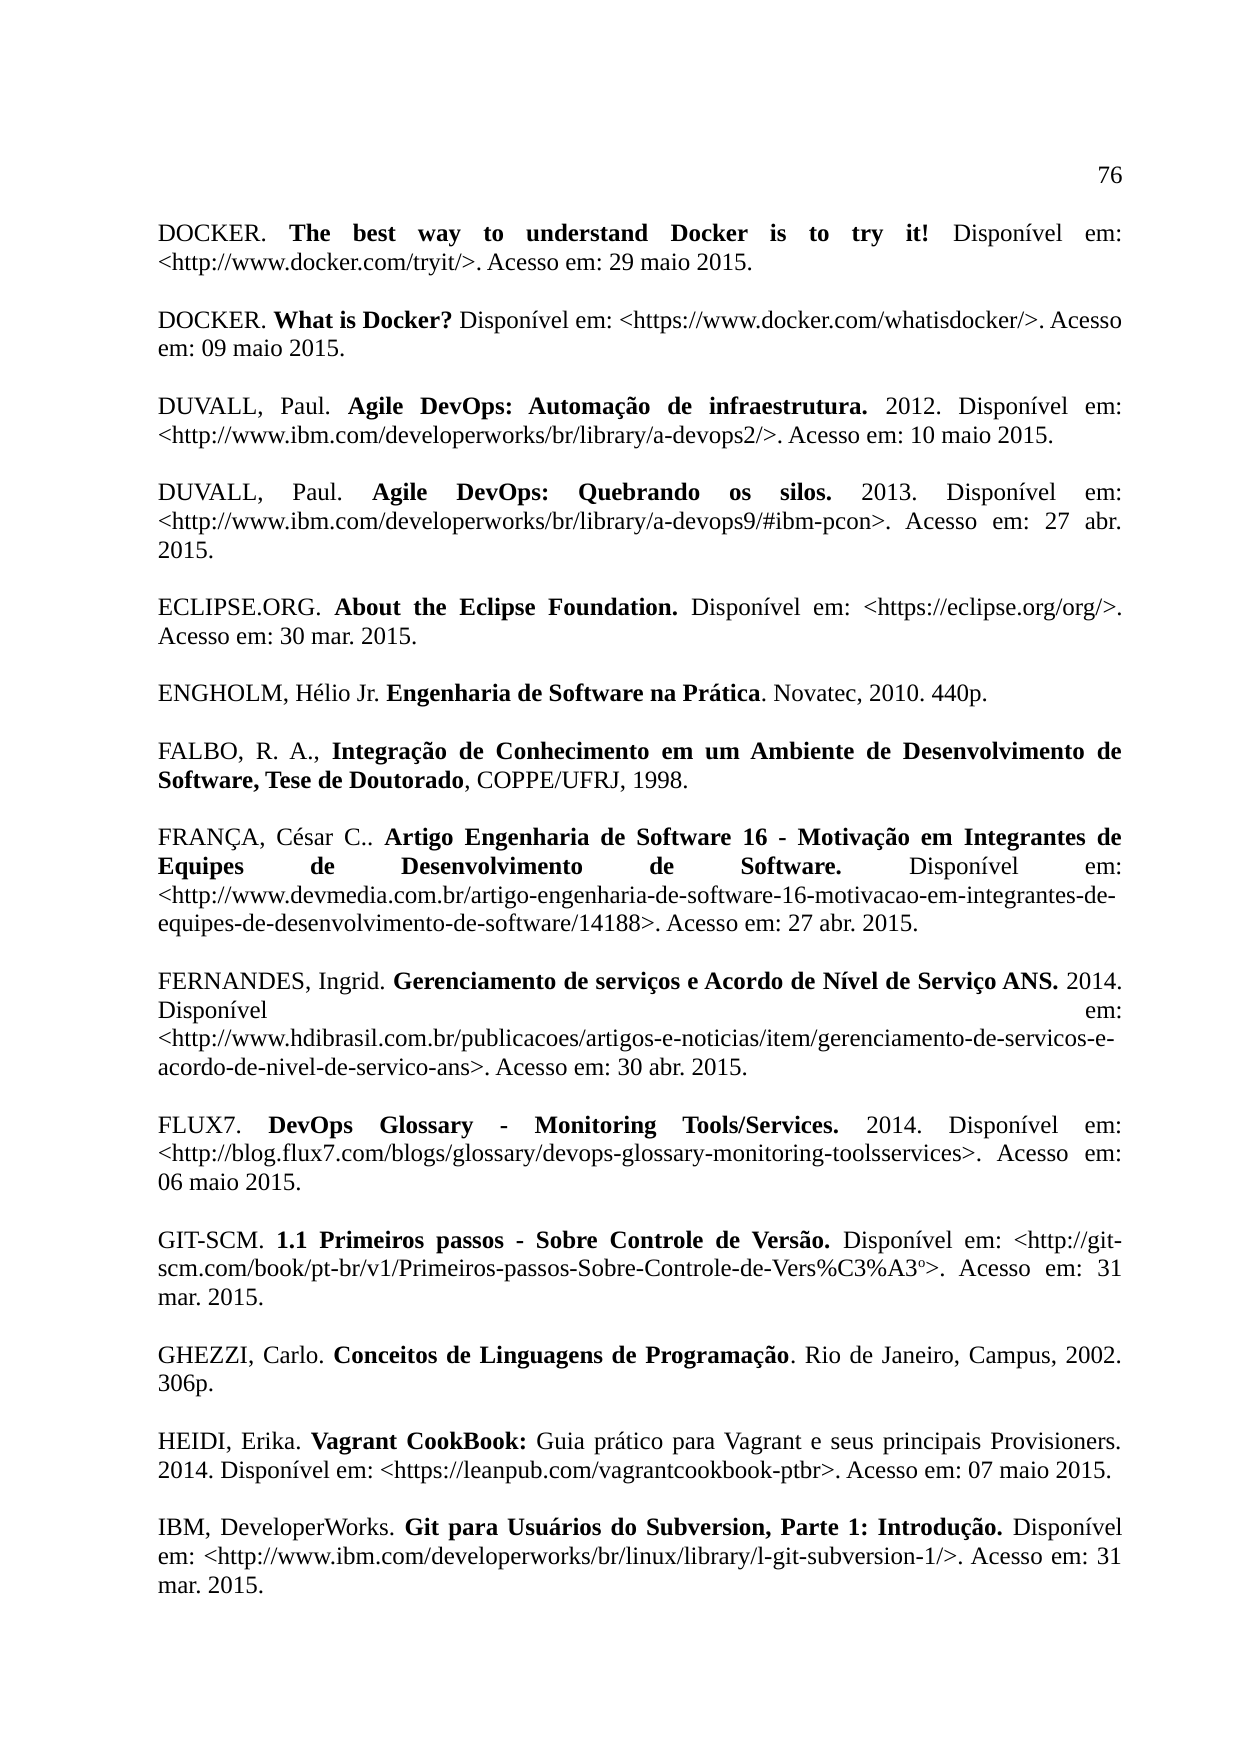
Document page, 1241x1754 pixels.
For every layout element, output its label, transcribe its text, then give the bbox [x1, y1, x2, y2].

text ECLIPSE.ORG. About the Eclipse Foundation. Disponível em: <https://eclipse.org/org/>. Acesso em: 30 mar. 2015. [158, 592, 1122, 650]
text FLUX7. DevOps Glossary - Monitoring Tools/Services. 2014. Disponível em: <http://blog.flux7.com/blogs/glossary/devops-glossary-monitoring-toolsservices>. Acesso em: 06 maio 2015. [158, 1110, 1122, 1196]
text DOCKER. The best way to understand Docker is to try it! Disponível em: <http://www.docker.com/tryit/>. Acesso em: 29 maio 2015. [158, 218, 1122, 276]
text FERNANDES, Ingrid. Gerenciamento de serviços e Acordo de Nível de Serviço ANS. 2014. Disponível em: <http://www.hdibrasil.com.br/publicacoes/artigos-e-noticias/item/gerenciamento-de-servicos-e-acordo-de-nivel-de-servico-ans>. Acesso em: 30 abr. 2015. [158, 966, 1122, 1081]
text GIT-SCM. 1.1 Primeiros passos - Sobre Controle de Versão. Disponível em: <http://git-scm.com/book/pt-br/v1/Primeiros-passos-Sobre-Controle-de-Vers%C3%A3o>. Acesso em: 31 mar. 2015. [158, 1225, 1122, 1311]
text IBM, DeveloperWorks. Git para Usuários do Subversion, Parte 1: Introdução. Disponível em: <http://www.ibm.com/developerworks/br/linux/library/l-git-subversion-1/>. Acesso em: 31 mar. 2015. [158, 1512, 1122, 1598]
text ENGHOLM, Hélio Jr. Engenharia de Software na Prática. Novatec, 2010. 440p. [158, 678, 1122, 707]
text DOCKER. What is Docker? Disponível em: <https://www.docker.com/whatisdocker/>. Acesso em: 09 maio 2015. [158, 305, 1122, 362]
text GHEZZI, Carlo. Conceitos de Linguagens de Programação. Rio de Janeiro, Campus, 2002. 306p. [158, 1340, 1122, 1397]
text DUVALL, Paul. Agile DevOps: Automação de infraestrutura. 2012. Disponível em: <http://www.ibm.com/developerworks/br/library/a-devops2/>. Acesso em: 10 maio 2015. [158, 391, 1122, 448]
text FRANÇA, César C.. Artigo Engenharia de Software 16 - Motivação em Integrantes de Equipes de Desenvolvimento de Software. Disponível em: <http://www.devmedia.com.br/artigo-engenharia-de-software-16-motivacao-em-integrantes-de-equipes-de-desenvolvimento-de-software/14188>. Acesso em: 27 abr. 2015. [158, 822, 1122, 937]
text HEIDI, Erika. Vagrant CookBook: Guia prático para Vagrant e seus principais Provisioners. 2014. Disponível em: <https://leanpub.com/vagrantcookbook-ptbr>. Acesso em: 07 maio 2015. [158, 1426, 1122, 1483]
text FALBO, R. A., Integração de Conhecimento em um Ambiente de Desenvolvimento de Software, Tese de Doutorado, COPPE/UFRJ, 1998. [158, 736, 1122, 793]
text DUVALL, Paul. Agile DevOps: Quebrando os silos. 2013. Disponível em: <http://www.ibm.com/developerworks/br/library/a-devops9/#ibm-pcon>. Acesso em: 27 abr. 2015. [158, 477, 1122, 563]
